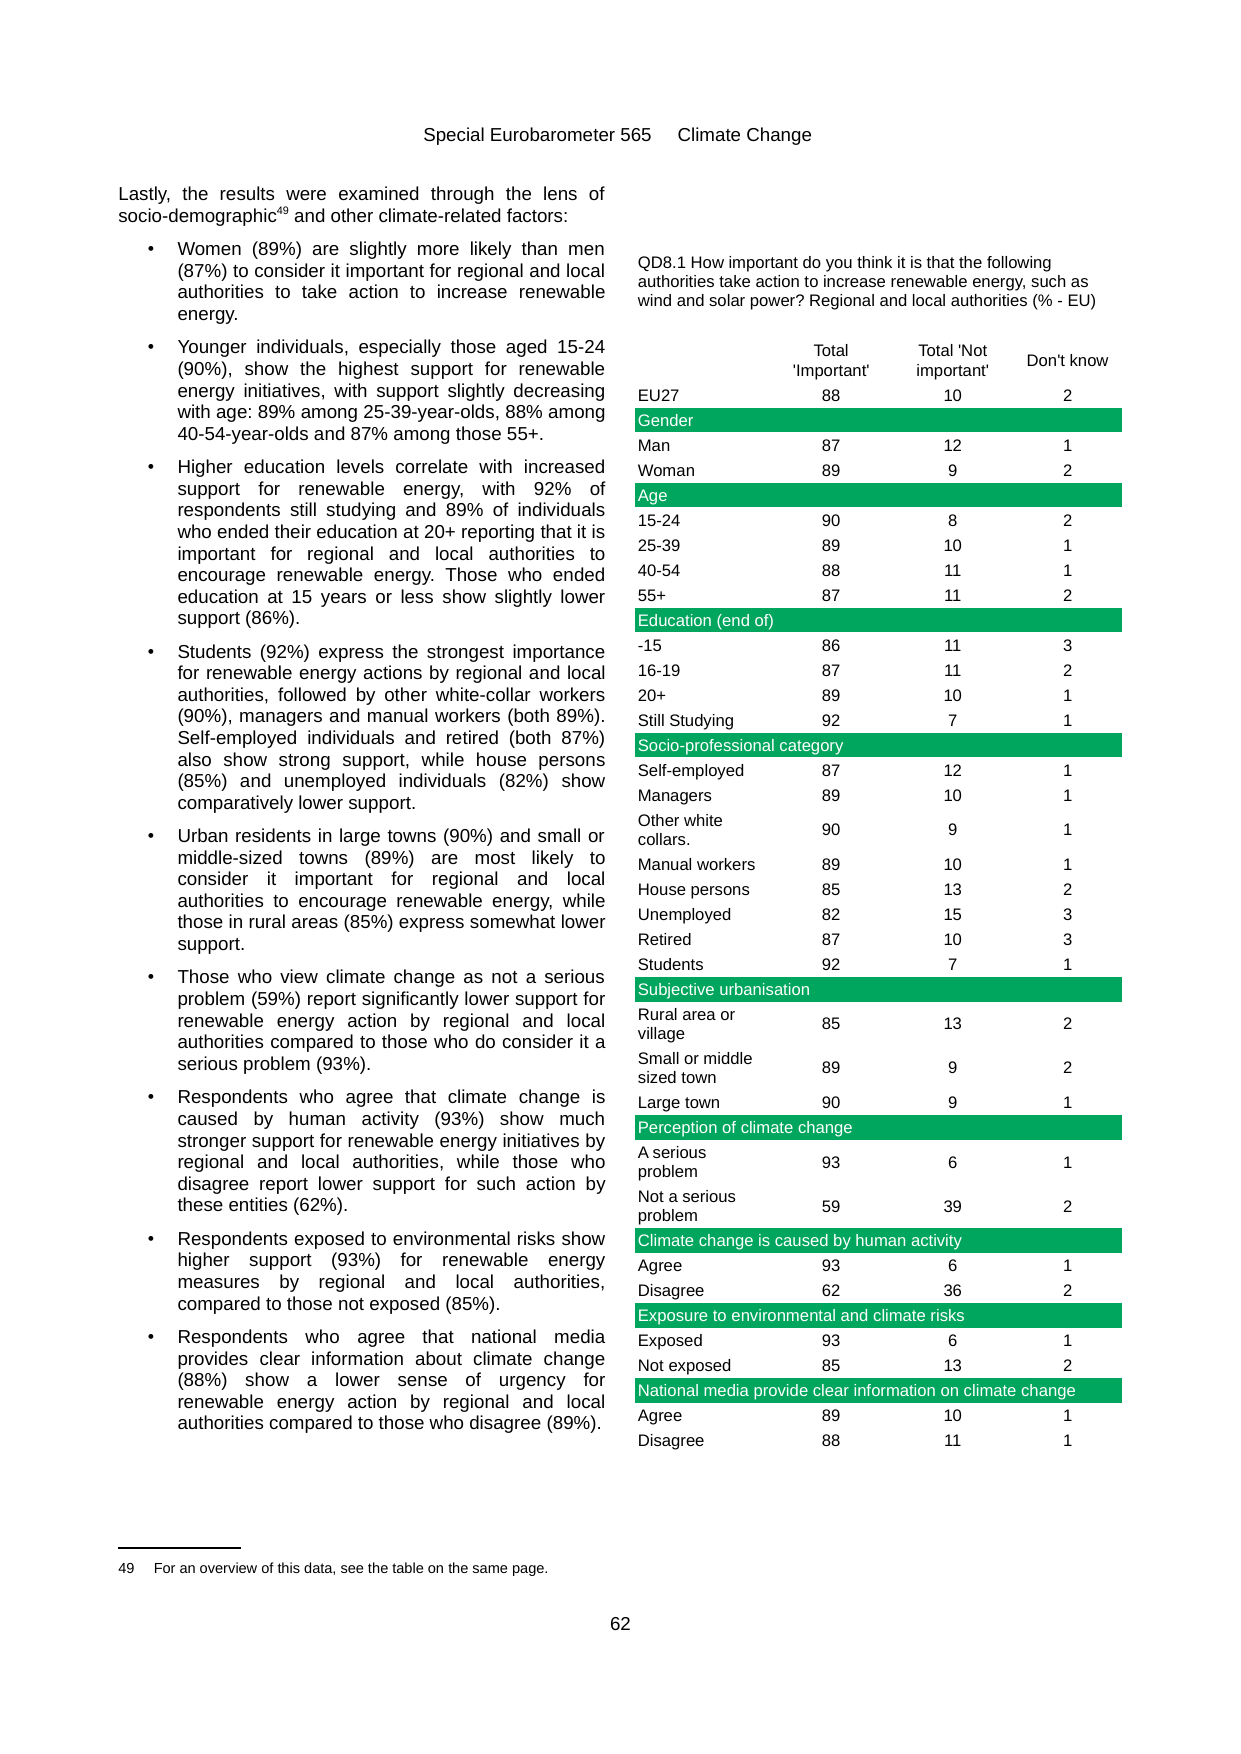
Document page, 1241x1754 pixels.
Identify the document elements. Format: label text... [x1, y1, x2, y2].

table_cell 89 [770, 683, 892, 707]
table_cell 82 [770, 902, 892, 927]
table_cell 10 [892, 852, 1013, 877]
table_cell 1 [1013, 1403, 1122, 1428]
table_cell 11 [892, 658, 1013, 682]
table_cell Climate change is caused by human activity [635, 1228, 1122, 1253]
table_cell 2 [1013, 508, 1122, 532]
table_cell 39 [892, 1184, 1013, 1228]
table_cell 2 [1013, 1002, 1122, 1046]
table_cell 87 [770, 433, 892, 457]
table_cell 25-39 [635, 533, 770, 557]
table_cell 89 [770, 852, 892, 877]
table_cell 92 [770, 952, 892, 977]
table_cell 88 [770, 1428, 892, 1453]
table_cell 87 [770, 583, 892, 607]
table_cell Agree [635, 1403, 770, 1428]
table_cell 36 [892, 1278, 1013, 1303]
table_cell 62 [770, 1278, 892, 1303]
table_cell Retired [635, 927, 770, 952]
list Women (89%) are slightly more likely than men (87%) to consider it important for regional and local authorities to take action to increase renewable energy. [148, 238, 605, 324]
table_cell Socio-professional category [635, 733, 1122, 757]
table_cell 6 [892, 1328, 1013, 1353]
table_cell 40-54 [635, 558, 770, 582]
table_cell 9 [892, 1046, 1013, 1090]
list Those who view climate change as not a serious problem (59%) report significantly lower support for renewable energy action by regional and local authorities compared to those who do consider it a serious problem (93%). [148, 966, 605, 1074]
table_cell 1 [1013, 558, 1122, 582]
list Urban residents in large towns (90%) and small or middle-sized towns (89%) are most likely to consider it important for regional and local authorities to encourage renewable energy, while those in rural areas (85%) express somewhat lower support. [148, 825, 605, 954]
table_cell 9 [892, 1090, 1013, 1115]
table_cell Subjective urbanisation [635, 977, 1122, 1002]
table_cell 89 [770, 1403, 892, 1428]
table_cell 11 [892, 558, 1013, 582]
table_cell 2 [1013, 383, 1122, 407]
table_cell 55+ [635, 583, 770, 607]
table_cell 2 [1013, 458, 1122, 482]
table_cell 16-19 [635, 658, 770, 682]
table_cell 10 [892, 1403, 1013, 1428]
table_cell 2 [1013, 1353, 1122, 1378]
table_cell 1 [1013, 1253, 1122, 1278]
table_cell 1 [1013, 1140, 1122, 1184]
table_cell Small or middle sized town [635, 1046, 770, 1090]
table_cell National media provide clear information on climate change [635, 1378, 1122, 1403]
table_cell Manual workers [635, 852, 770, 877]
table_cell 87 [770, 758, 892, 782]
table_cell Gender [635, 408, 1122, 432]
table_cell 89 [770, 1046, 892, 1090]
table_cell 87 [770, 927, 892, 952]
table_cell 1 [1013, 1428, 1122, 1453]
table_cell Students [635, 952, 770, 977]
table_cell Don't know [1013, 338, 1122, 382]
table_cell Self-employed [635, 758, 770, 782]
table_cell 1 [1013, 952, 1122, 977]
table_cell [635, 338, 770, 382]
table_cell 9 [892, 808, 1013, 852]
table_cell Total 'Not important' [892, 338, 1013, 382]
table_cell 93 [770, 1328, 892, 1353]
table_cell 10 [892, 927, 1013, 952]
table_cell Not exposed [635, 1353, 770, 1378]
table_cell -15 [635, 633, 770, 657]
table_cell 2 [1013, 1278, 1122, 1303]
table_cell Still Studying [635, 708, 770, 732]
table_cell 13 [892, 1353, 1013, 1378]
list Respondents who agree that climate change is caused by human activity (93%) show much stronger support for renewable energy initiatives by regional and local authorities, while those who disagree report lower support for such action by these entities (62%). [148, 1086, 605, 1216]
table_cell Unemployed [635, 902, 770, 927]
table_cell Agree [635, 1253, 770, 1278]
text Lastly, the results were examined through the lens of socio-demographic and other climate-related factors: [118, 183, 605, 226]
table_cell 92 [770, 708, 892, 732]
table_cell 10 [892, 533, 1013, 557]
list Respondents who agree that national media provides clear information about climate change (88%) show a lower sense of urgency for renewable energy action by regional and local authorities compared to those who disagree (89%). [148, 1326, 605, 1434]
table_cell Man [635, 433, 770, 457]
table_cell 15-24 [635, 508, 770, 532]
list Respondents exposed to environmental risks show higher support (93%) for renewable energy measures by regional and local authorities, compared to those not exposed (85%). [148, 1227, 605, 1314]
table_cell 88 [770, 558, 892, 582]
table_cell 9 [892, 458, 1013, 482]
table_cell 7 [892, 708, 1013, 732]
table_cell 93 [770, 1253, 892, 1278]
table_cell 90 [770, 808, 892, 852]
table_cell 10 [892, 783, 1013, 807]
table_cell 1 [1013, 533, 1122, 557]
table_cell 85 [770, 1002, 892, 1046]
table_cell 11 [892, 1428, 1013, 1453]
table_cell 20+ [635, 683, 770, 707]
table_cell 1 [1013, 433, 1122, 457]
table_cell Education (end of) [635, 608, 1122, 632]
table_cell 1 [1013, 1328, 1122, 1353]
text For an overview of this data, see the table on the same page. [118, 1560, 605, 1577]
table_cell 87 [770, 658, 892, 682]
table_cell 8 [892, 508, 1013, 532]
table_cell 90 [770, 508, 892, 532]
table_cell 11 [892, 633, 1013, 657]
table_cell 6 [892, 1140, 1013, 1184]
table_cell 3 [1013, 633, 1122, 657]
table_cell Exposure to environmental and climate risks [635, 1303, 1122, 1328]
table_cell 1 [1013, 783, 1122, 807]
table_cell 2 [1013, 583, 1122, 607]
table_cell 12 [892, 433, 1013, 457]
table_cell 15 [892, 902, 1013, 927]
table_header QD8.1 How important do you think it is that the following authorities take action to increase renewable energy, such as wind and solar power? Regional and local authorities (% - EU) [635, 250, 1122, 313]
table_cell 6 [892, 1253, 1013, 1278]
table_cell 1 [1013, 808, 1122, 852]
table_cell Not a serious problem [635, 1184, 770, 1228]
table_cell Woman [635, 458, 770, 482]
table_cell 1 [1013, 1090, 1122, 1115]
table_cell Age [635, 483, 1122, 507]
list Students (92%) express the strongest importance for renewable energy actions by regional and local authorities, followed by other white-collar workers (90%), managers and manual workers (both 89%). Self-employed individuals and retired (both 87%) also show strong support, while house persons (85%) and unemployed individuals (82%) show comparatively lower support. [148, 641, 605, 813]
table_cell EU27 [635, 383, 770, 407]
table_cell 89 [770, 458, 892, 482]
table_cell 13 [892, 1002, 1013, 1046]
table_cell 93 [770, 1140, 892, 1184]
table_cell 90 [770, 1090, 892, 1115]
table_cell [1013, 313, 1122, 338]
table_cell 89 [770, 783, 892, 807]
list Younger individuals, especially those aged 15-24 (90%), show the highest support for renewable energy initiatives, with support slightly decreasing with age: 89% among 25-39-year-olds, 88% among 40-54-year-olds and 87% among those 55+. [148, 336, 605, 444]
table_cell 3 [1013, 902, 1122, 927]
table_cell 89 [770, 533, 892, 557]
table_cell 2 [1013, 1184, 1122, 1228]
table_cell Disagree [635, 1428, 770, 1453]
table_cell 1 [1013, 683, 1122, 707]
table_cell 13 [892, 877, 1013, 902]
table_cell Large town [635, 1090, 770, 1115]
table_cell 2 [1013, 658, 1122, 682]
table_cell 85 [770, 877, 892, 902]
table_cell [770, 313, 892, 338]
table_cell 59 [770, 1184, 892, 1228]
table_cell 10 [892, 383, 1013, 407]
table_cell 85 [770, 1353, 892, 1378]
table_cell Total 'Important' [770, 338, 892, 382]
table_cell 2 [1013, 1046, 1122, 1090]
table_cell 86 [770, 633, 892, 657]
table_cell 11 [892, 583, 1013, 607]
table_cell Perception of climate change [635, 1115, 1122, 1140]
table_cell Exposed [635, 1328, 770, 1353]
table_cell 1 [1013, 758, 1122, 782]
list Higher education levels correlate with increased support for renewable energy, with 92% of respondents still studying and 89% of individuals who ended their education at 20+ reporting that it is important for regional and local authorities to encourage renewable energy. Those who ended education at 15 years or less show slightly lower support (86%). [148, 456, 605, 629]
table_cell 88 [770, 383, 892, 407]
table_cell Disagree [635, 1278, 770, 1303]
table_cell 10 [892, 683, 1013, 707]
table_cell A serious problem [635, 1140, 770, 1184]
table_cell House persons [635, 877, 770, 902]
table_cell 7 [892, 952, 1013, 977]
table_cell [892, 313, 1013, 338]
table_cell 1 [1013, 708, 1122, 732]
table_cell Managers [635, 783, 770, 807]
table_cell 12 [892, 758, 1013, 782]
table_cell 1 [1013, 852, 1122, 877]
table_cell 2 [1013, 877, 1122, 902]
table_cell Other white collars. [635, 808, 770, 852]
table_cell Rural area or village [635, 1002, 770, 1046]
table_cell [635, 313, 770, 338]
table_cell 3 [1013, 927, 1122, 952]
